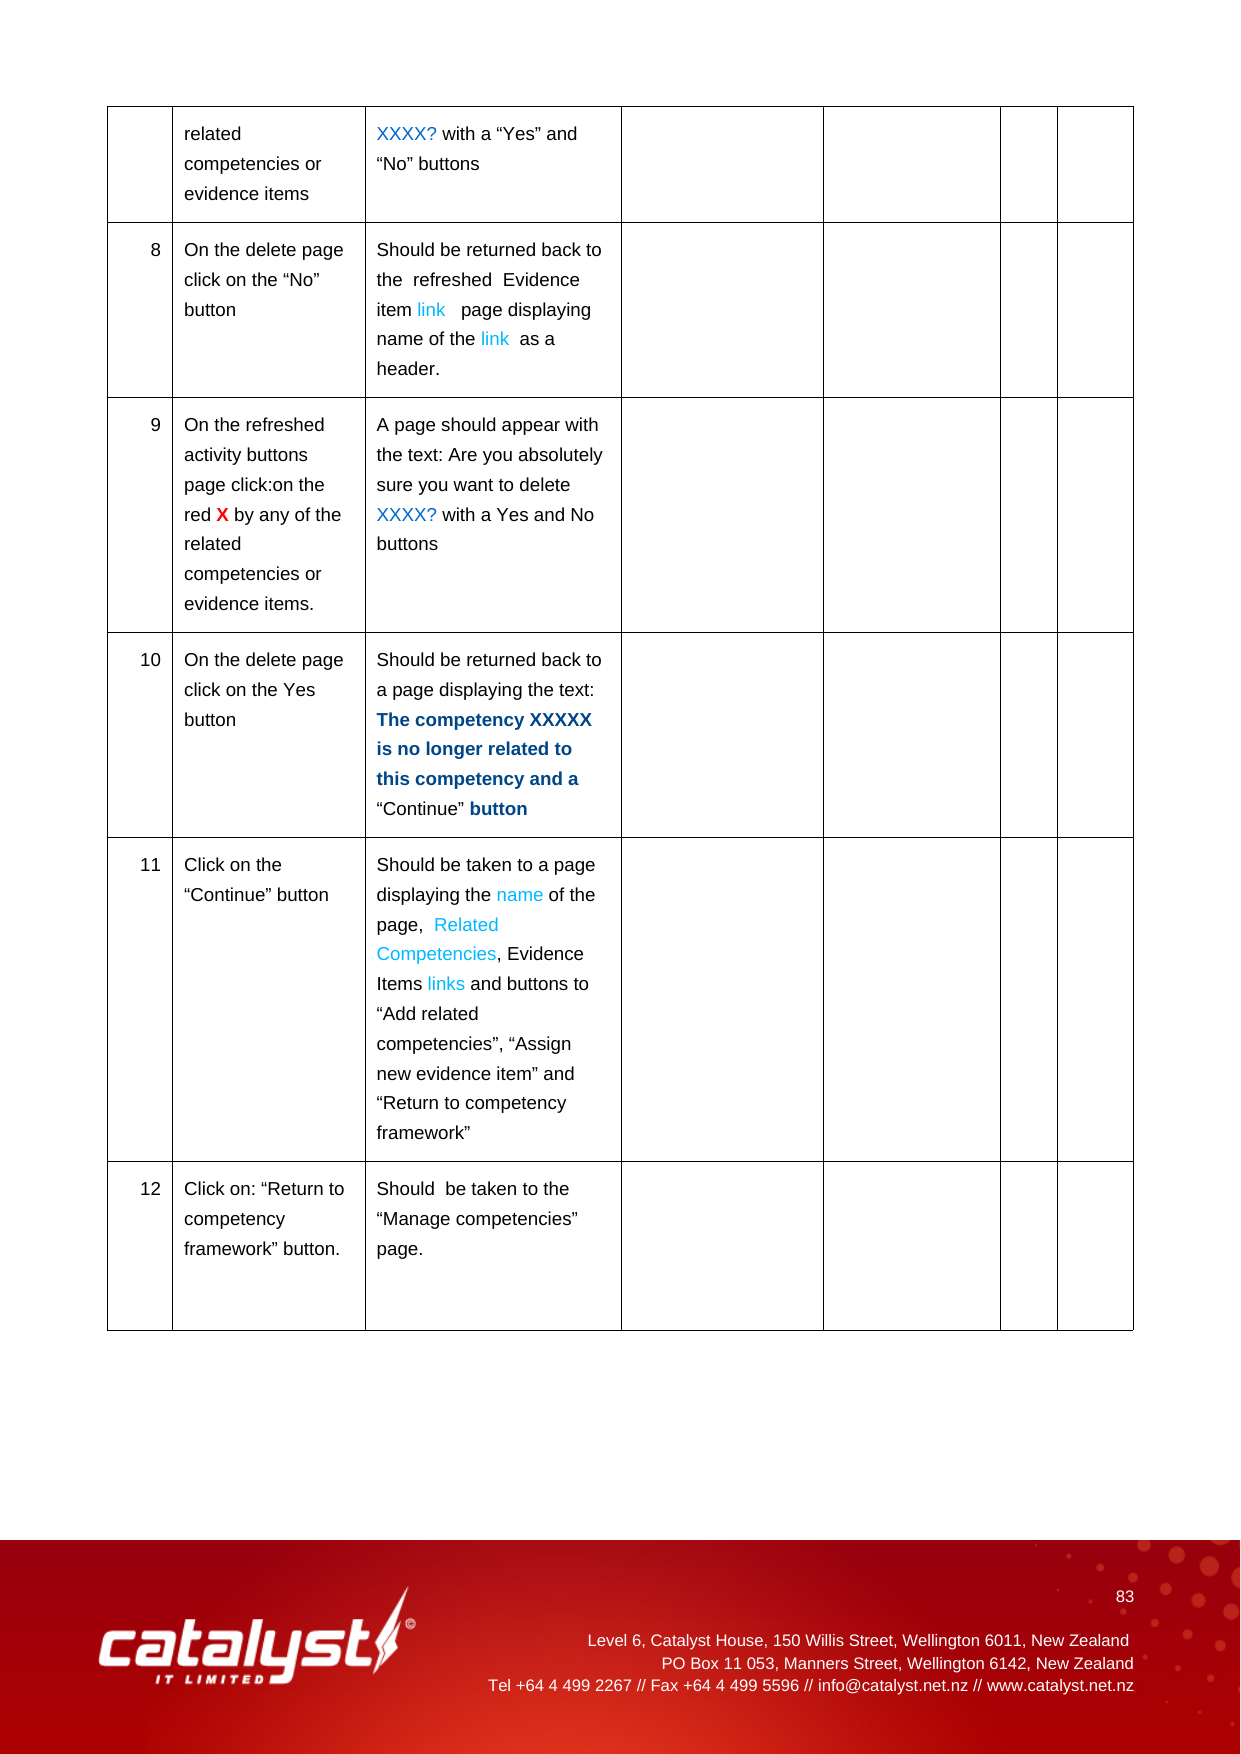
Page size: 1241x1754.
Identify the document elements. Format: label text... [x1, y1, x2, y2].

table_cell [1001, 223, 1057, 397]
table_cell 12 [108, 1162, 172, 1329]
table_cell [1058, 1162, 1133, 1329]
table_cell 9 [108, 398, 172, 632]
table_cell 11 [108, 838, 172, 1161]
table_cell Should be taken to a page displaying the name of the page, Related Competencies, Evidence Items links and buttons to “Add related competencies”, “Assign new evidence item” and “Return to competency framework” [366, 838, 621, 1161]
picture [0, 1540, 1241, 1754]
table_cell [1001, 107, 1057, 222]
table_cell [622, 838, 823, 1161]
table_cell [1058, 223, 1133, 397]
table_cell 8 [108, 223, 172, 397]
table_cell Should be returned back to a page displaying the text: The competency XXXXX is no longer related to this competency and a “Continue” button [366, 633, 621, 837]
table_cell [622, 1162, 823, 1329]
table_cell [622, 223, 823, 397]
table_cell [622, 633, 823, 837]
table_cell [1001, 838, 1057, 1161]
table_cell [1058, 107, 1133, 222]
table_cell [108, 107, 172, 222]
table_cell [824, 633, 1000, 837]
table_cell [1058, 398, 1133, 632]
table_cell On the delete page click on the Yes button [173, 633, 365, 837]
table_cell Click on: “Return to competency framework” button. [173, 1162, 365, 1329]
table_cell related competencies or evidence items [173, 107, 365, 222]
table_cell [824, 1162, 1000, 1329]
table_cell XXXX? with a “Yes” and “No” buttons [366, 107, 621, 222]
table_cell [824, 107, 1000, 222]
table_cell [824, 223, 1000, 397]
table_cell 10 [108, 633, 172, 837]
table_cell Should be returned back to the refreshed Evidence item link page displaying name of the link as a header. [366, 223, 621, 397]
table_cell [1001, 398, 1057, 632]
table_cell [824, 838, 1000, 1161]
table_cell On the refreshed activity buttons page click:on the red X by any of the related competencies or evidence items. [173, 398, 365, 632]
table_cell [1001, 1162, 1057, 1329]
table_cell Should be taken to the “Manage competencies” page. [366, 1162, 621, 1329]
table_cell [1001, 633, 1057, 837]
table_cell [824, 398, 1000, 632]
table_cell A page should appear with the text: Are you absolutely sure you want to delete XXXX? with a Yes and No buttons [366, 398, 621, 632]
table_cell [1058, 838, 1133, 1161]
table_cell [622, 107, 823, 222]
table_cell On the delete page click on the “No” button [173, 223, 365, 397]
table_cell [1058, 633, 1133, 837]
table_cell [622, 398, 823, 632]
table_cell Click on the “Continue” button [173, 838, 365, 1161]
